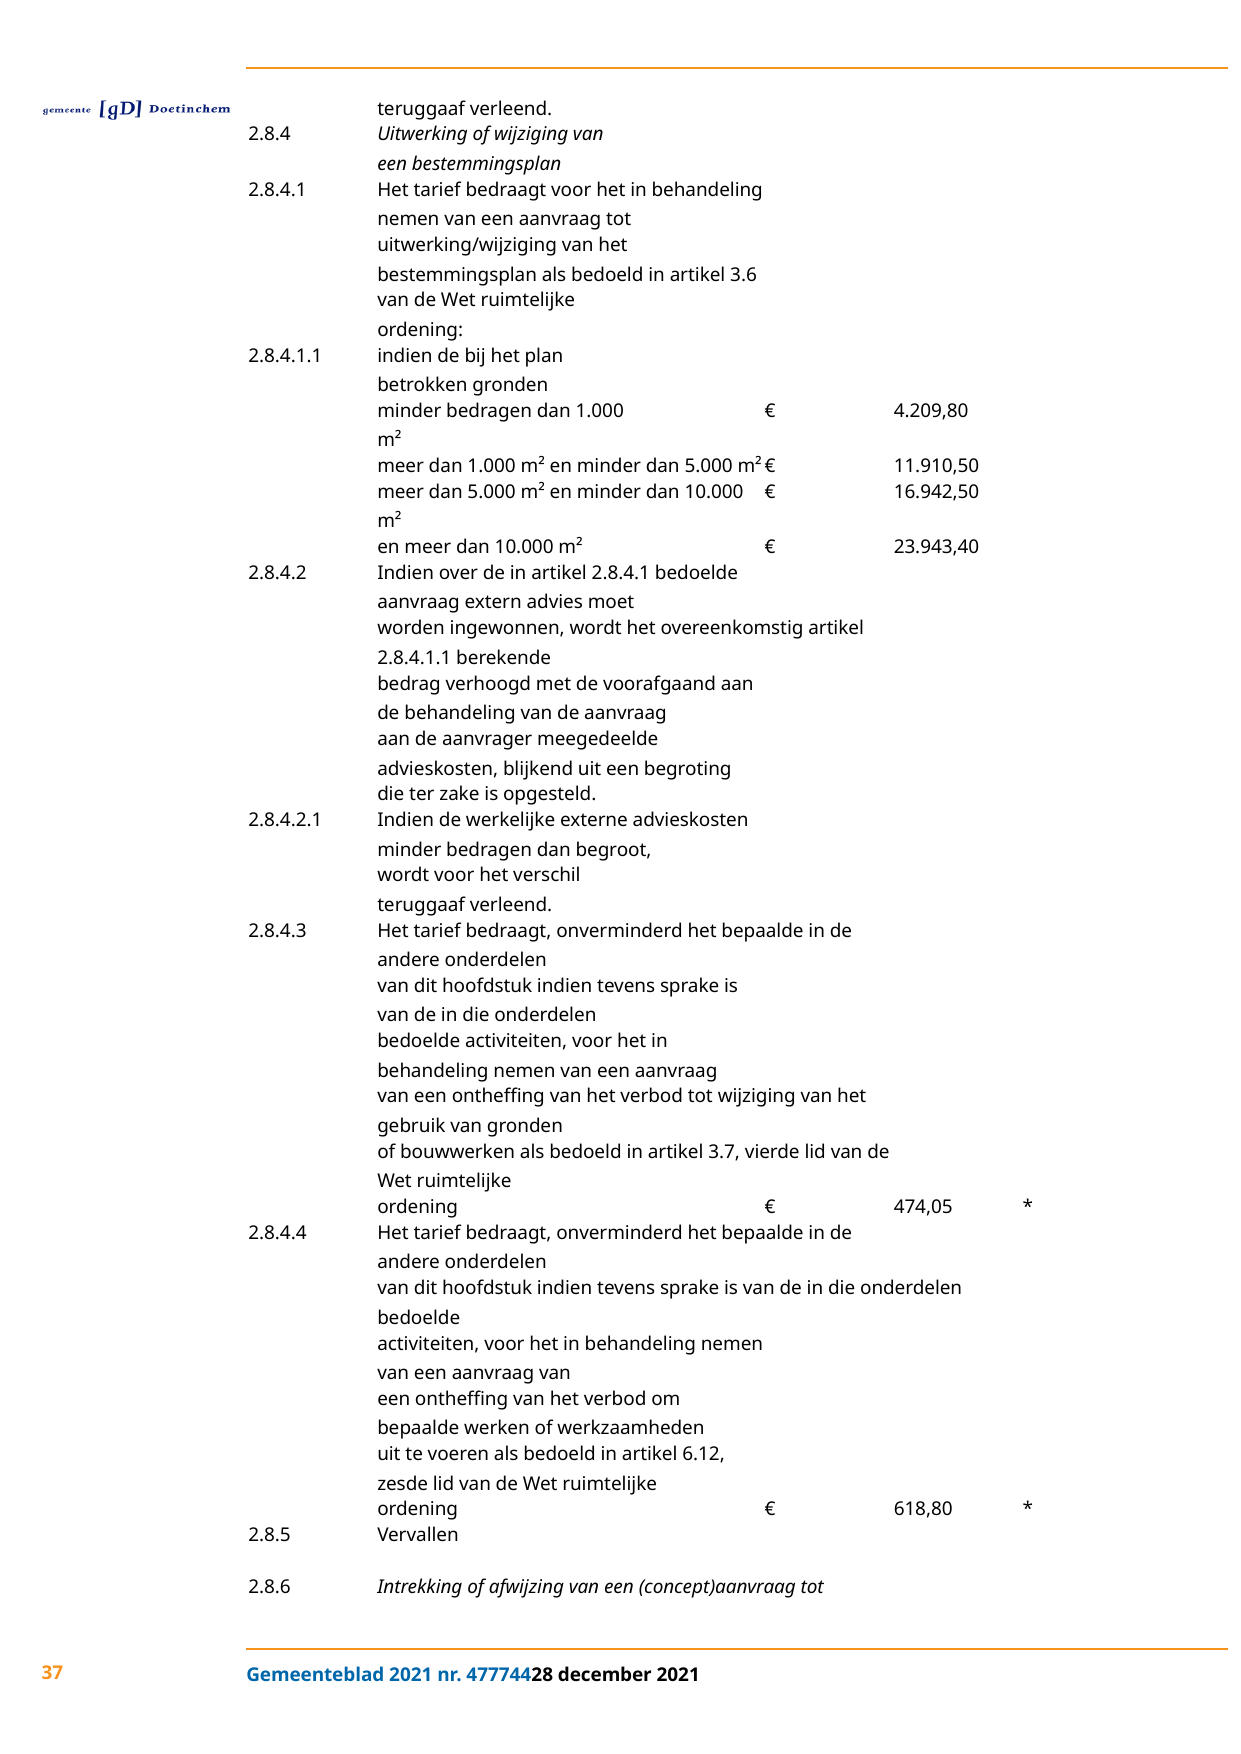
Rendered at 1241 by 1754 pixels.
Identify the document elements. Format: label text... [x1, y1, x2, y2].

table_cell [1023, 286, 1152, 342]
table_cell [1023, 972, 1152, 1027]
table_cell [635, 861, 764, 917]
table_cell [1023, 559, 1152, 614]
table_cell 23.943,40 [894, 534, 1022, 559]
table_cell 11.910,50 [894, 453, 1022, 478]
table_cell bedrag verhoogd met de voorafgaand aan de behandeling van de aanvraag [377, 670, 764, 725]
table_cell [894, 1573, 1022, 1598]
table_cell van een ontheffing van het verbod tot wijziging van het gebruik van gronden [377, 1083, 893, 1138]
table_cell [764, 670, 893, 725]
table_cell aan de aanvrager meegedeelde advieskosten, blijkend uit een begroting [377, 725, 764, 780]
table_cell [1023, 806, 1152, 861]
table_cell € [764, 397, 893, 452]
table_cell [248, 1385, 377, 1440]
table_cell [506, 1547, 635, 1573]
table_cell [1023, 725, 1152, 780]
table_cell 4.209,80 [894, 397, 1022, 452]
table_cell meer dan 1.000 m² en minder dan 5.000 m² [377, 453, 764, 478]
table_cell [894, 1083, 1022, 1138]
table_cell [635, 1496, 764, 1521]
table_cell [894, 861, 1022, 917]
table_cell [1023, 917, 1152, 972]
table_cell [764, 972, 893, 1027]
table_cell [894, 615, 1022, 670]
table_cell van de Wet ruimtelijke ordening: [377, 286, 635, 342]
table_cell meer dan 5.000 m² en minder dan 10.000 m² [377, 478, 764, 533]
table_cell [248, 861, 377, 917]
table_cell [1023, 397, 1152, 452]
table_cell [248, 1496, 377, 1521]
table_cell van dit hoofdstuk indien tevens sprake is van de in die onderdelen [377, 972, 764, 1027]
table_cell [764, 780, 893, 806]
table_cell Het tarief bedraagt, onverminderd het bepaalde in de andere onderdelen [377, 917, 893, 972]
table_cell [894, 231, 1022, 286]
table_cell [764, 559, 893, 614]
table_cell [1023, 861, 1152, 917]
table_cell [248, 1274, 377, 1330]
table_cell [1023, 1573, 1152, 1598]
table_cell [764, 1385, 893, 1440]
table_cell [248, 1138, 377, 1193]
table_cell [1023, 121, 1152, 176]
table_cell [1023, 1440, 1152, 1496]
table_cell bedoelde activiteiten, voor het in behandeling nemen van een aanvraag [377, 1028, 764, 1083]
table_cell [764, 1521, 893, 1547]
table_cell [248, 972, 377, 1027]
table_cell [1023, 1547, 1152, 1573]
table_cell [248, 1440, 377, 1496]
table_cell [1023, 780, 1152, 806]
table_cell [1023, 176, 1152, 231]
table_cell [894, 1028, 1022, 1083]
table_cell [248, 780, 377, 806]
table_cell [1023, 453, 1152, 478]
table_cell [248, 534, 377, 559]
table_cell [764, 1440, 893, 1496]
table_cell [1023, 1028, 1152, 1083]
table_cell [764, 861, 893, 917]
table_cell [764, 806, 893, 861]
table_cell [764, 1330, 893, 1385]
table_cell 2.8.5 [248, 1521, 377, 1547]
table_cell * [1023, 1193, 1152, 1219]
table_cell een ontheffing van het verbod om bepaalde werken of werkzaamheden [377, 1385, 764, 1440]
table_cell 2.8.4.2 [248, 559, 377, 614]
table_cell [1023, 615, 1152, 670]
picture [41, 47, 231, 172]
table_cell [894, 286, 1022, 342]
table_cell [764, 95, 893, 121]
table_cell € [764, 478, 893, 533]
table_cell [248, 478, 377, 533]
table_cell [1023, 1219, 1152, 1274]
table_cell Uitwerking of wijziging van een bestemmingsplan [377, 121, 635, 176]
table_cell minder bedragen dan 1.000 m² [377, 397, 635, 452]
table_cell [1023, 1330, 1152, 1385]
table_cell [635, 397, 764, 452]
table_cell [1023, 1521, 1152, 1547]
table_cell [764, 176, 893, 231]
table_cell 474,05 [894, 1193, 1022, 1219]
table_cell 2.8.4.1.1 [248, 342, 377, 397]
table_cell * [1023, 1496, 1152, 1521]
table_cell € [764, 534, 893, 559]
table_cell [894, 559, 1022, 614]
table_cell [894, 121, 1022, 176]
table_cell 2.8.4.1 [248, 176, 377, 231]
table_cell 16.942,50 [894, 478, 1022, 533]
table_cell [248, 453, 377, 478]
table_cell [894, 1440, 1022, 1496]
table_cell [894, 917, 1022, 972]
table_cell [635, 534, 764, 559]
table_cell [1023, 231, 1152, 286]
table_cell [1023, 95, 1152, 121]
table_cell Indien de werkelijke externe advieskosten minder bedragen dan begroot, [377, 806, 764, 861]
table_cell [377, 1547, 506, 1573]
table_cell [1023, 1274, 1152, 1330]
table_cell [764, 342, 893, 397]
table_cell [764, 1547, 893, 1573]
table_cell [635, 342, 764, 397]
table_cell 2.8.4 [248, 121, 377, 176]
table_cell 2.8.6 [248, 1573, 377, 1598]
table_cell 2.8.4.2.1 [248, 806, 377, 861]
table_cell [506, 1521, 635, 1547]
table_cell [894, 670, 1022, 725]
table_cell [764, 231, 893, 286]
table_cell [1023, 1385, 1152, 1440]
table_cell [248, 1083, 377, 1138]
table_cell [764, 725, 893, 780]
table_cell [635, 121, 764, 176]
table_cell Indien over de in artikel 2.8.4.1 bedoelde aanvraag extern advies moet [377, 559, 764, 614]
table_cell [894, 1330, 1022, 1385]
table_cell Intrekking of afwijzing van een (concept)aanvraag tot [377, 1573, 893, 1598]
table_cell worden ingewonnen, wordt het overeenkomstig artikel 2.8.4.1.1 berekende [377, 615, 893, 670]
table_cell [894, 1547, 1022, 1573]
table_cell [894, 1138, 1022, 1193]
table_cell [1023, 342, 1152, 397]
table_cell Vervallen [377, 1521, 506, 1547]
table_cell [894, 780, 1022, 806]
table_cell [894, 1219, 1022, 1274]
table_cell [894, 342, 1022, 397]
table_cell [248, 397, 377, 452]
table_cell [506, 1496, 635, 1521]
table_cell uitwerking/wijziging van het bestemmingsplan als bedoeld in artikel 3.6 [377, 231, 764, 286]
table_cell [635, 1521, 764, 1547]
table_cell € [764, 1496, 893, 1521]
table_cell [248, 1193, 377, 1219]
table_cell [764, 1028, 893, 1083]
table_cell [248, 286, 377, 342]
table_cell 2.8.4.4 [248, 1219, 377, 1274]
table_cell [894, 806, 1022, 861]
table_cell [1023, 534, 1152, 559]
table_cell activiteiten, voor het in behandeling nemen van een aanvraag van [377, 1330, 764, 1385]
table_cell € [764, 1193, 893, 1219]
table_cell [248, 670, 377, 725]
table_cell ordening [377, 1193, 506, 1219]
table_cell [764, 121, 893, 176]
table_cell [248, 95, 377, 121]
table_cell [894, 725, 1022, 780]
table_cell [894, 1385, 1022, 1440]
table_cell [894, 95, 1022, 121]
table_cell en meer dan 10.000 m² [377, 534, 635, 559]
table_cell die ter zake is opgesteld. [377, 780, 635, 806]
table_cell [764, 286, 893, 342]
table_cell [894, 972, 1022, 1027]
table_cell teruggaaf verleend. [377, 95, 635, 121]
table_cell ordening [377, 1496, 506, 1521]
table_cell uit te voeren als bedoeld in artikel 6.12, zesde lid van de Wet ruimtelijke [377, 1440, 764, 1496]
table_cell [635, 286, 764, 342]
table_cell [1023, 1138, 1152, 1193]
table_cell 618,80 [894, 1496, 1022, 1521]
table_cell [894, 176, 1022, 231]
table_cell [635, 95, 764, 121]
table_cell € [764, 453, 893, 478]
table_cell Het tarief bedraagt, onverminderd het bepaalde in de andere onderdelen [377, 1219, 893, 1274]
table_cell [635, 780, 764, 806]
table_cell [1023, 478, 1152, 533]
table_cell [248, 231, 377, 286]
table_cell [248, 1330, 377, 1385]
table_cell [248, 1028, 377, 1083]
table_cell van dit hoofdstuk indien tevens sprake is van de in die onderdelen bedoelde [377, 1274, 1022, 1330]
table_cell of bouwwerken als bedoeld in artikel 3.7, vierde lid van de Wet ruimtelijke [377, 1138, 893, 1193]
table_cell [248, 725, 377, 780]
table_cell wordt voor het verschil teruggaaf verleend. [377, 861, 635, 917]
table_cell [1023, 1083, 1152, 1138]
table_cell [506, 1193, 635, 1219]
table_cell [635, 1547, 764, 1573]
table_cell indien de bij het plan betrokken gronden [377, 342, 635, 397]
table_cell [248, 615, 377, 670]
table_cell Het tarief bedraagt voor het in behandeling nemen van een aanvraag tot [377, 176, 764, 231]
table_cell [894, 1521, 1022, 1547]
table_cell [1023, 670, 1152, 725]
table_cell 2.8.4.3 [248, 917, 377, 972]
table_cell [248, 1547, 377, 1573]
table_cell [635, 1193, 764, 1219]
